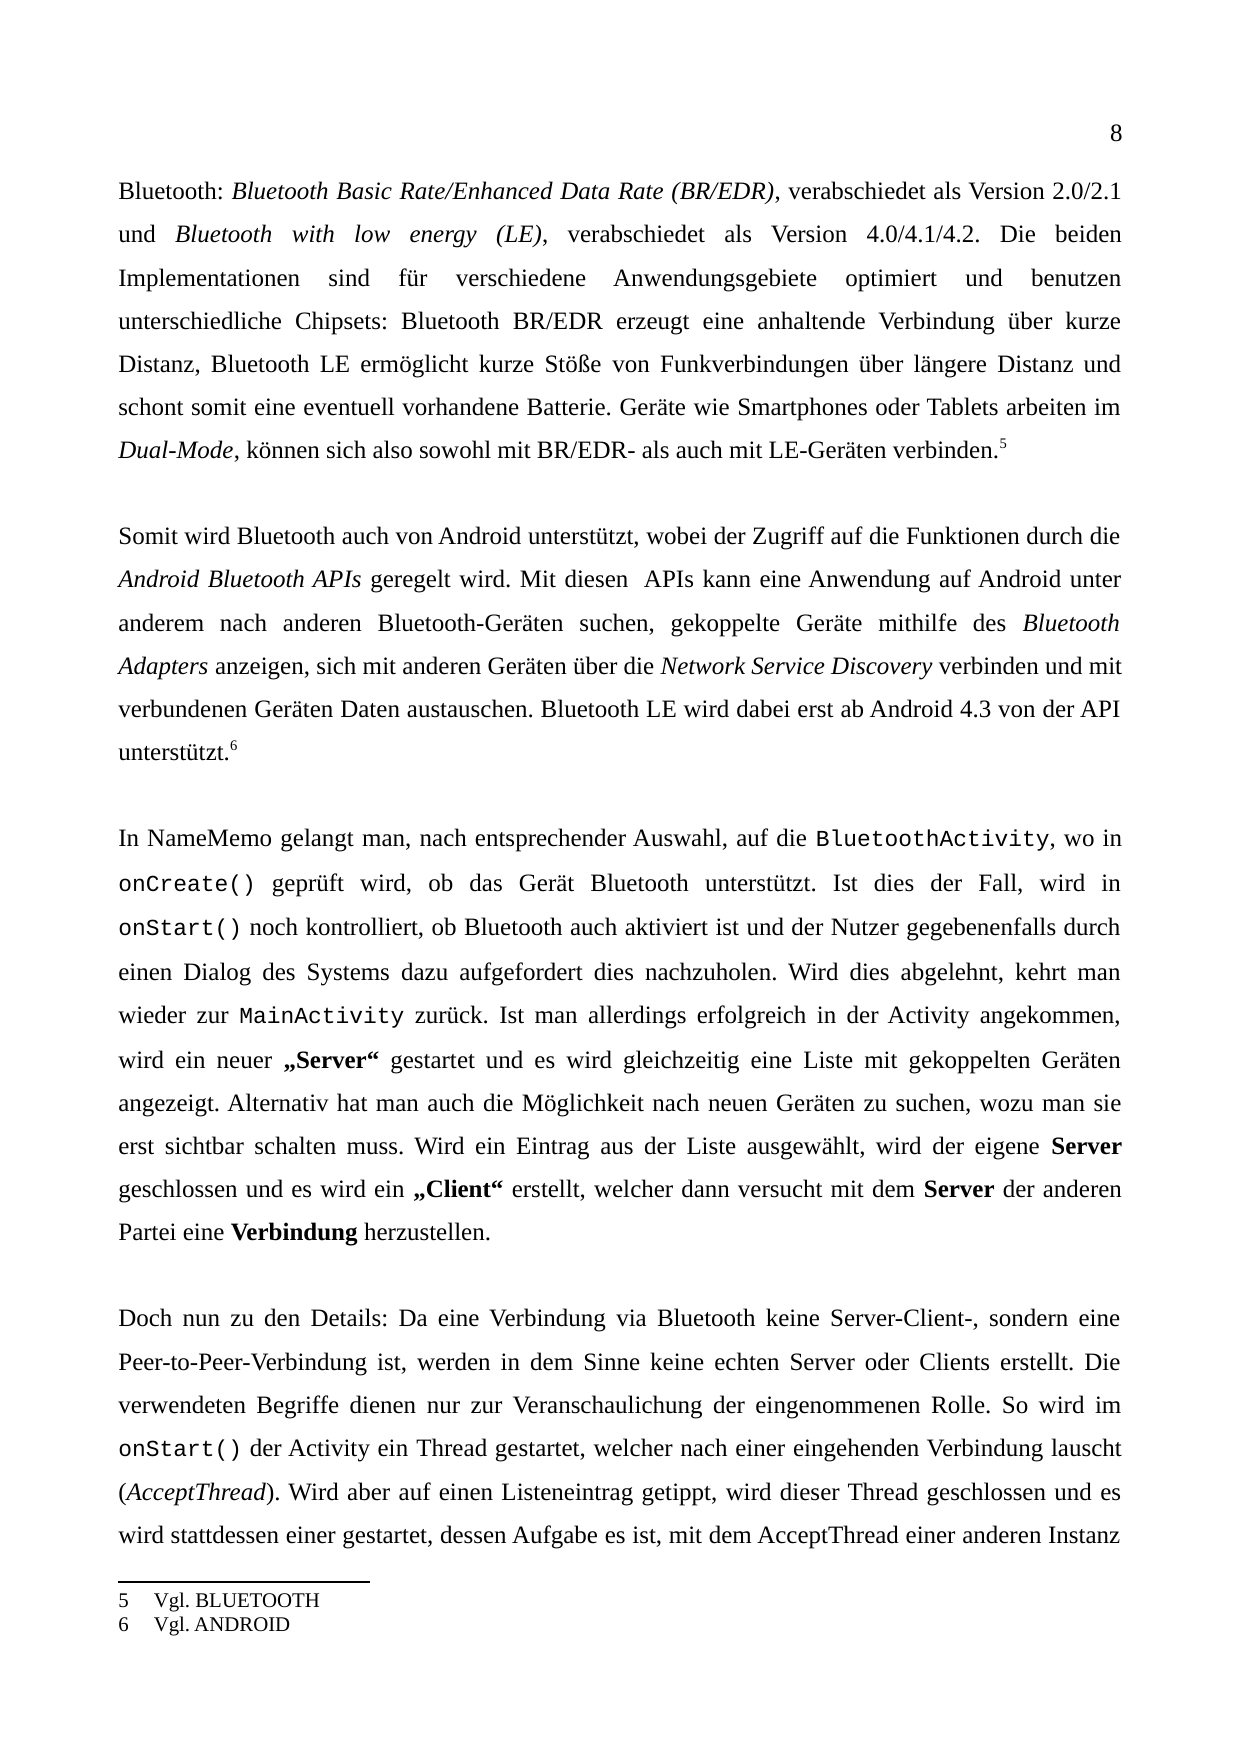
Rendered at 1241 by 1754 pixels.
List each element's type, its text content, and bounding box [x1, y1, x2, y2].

text Bluetooth: Bluetooth Basic Rate/Enhanced Data Rate (BR/EDR), verabschiedet als Version 2.0/2.1 und Bluetooth with low energy (LE), verabschiedet als Version 4.0/4.1/4.2. Die beiden Implementationen sind für verschiedene Anwendungsgebiete optimiert und benutzen unterschiedliche Chipsets: Bluetooth BR/EDR erzeugt eine anhaltende Verbindung über kurze Distanz, Bluetooth LE ermöglicht kurze Stöße von Funkverbindungen über längere Distanz und schont somit eine eventuell vorhandene Batterie. Geräte wie Smartphones oder Tablets arbeiten im Dual-Mode, können sich also sowohl mit BR/EDR- als auch mit LE-Geräten verbinden. [118, 176, 1122, 464]
text Vgl. BLUETOOTH [118, 1588, 1122, 1612]
text Somit wird Bluetooth auch von Android unterstützt, wobei der Zugriff auf die Funktionen durch die Android Bluetooth APIs geregelt wird. Mit diesen APIs kann eine Anwendung auf Android unter anderem nach anderen Bluetooth-Geräten suchen, gekoppelte Geräte mithilfe des Bluetooth Adapters anzeigen, sich mit anderen Geräten über die Network Service Discovery verbinden und mit verbundenen Geräten Daten austauschen. Bluetooth LE wird dabei erst ab Android 4.3 von der API unterstützt. [118, 521, 1122, 766]
text Vgl. ANDROID [118, 1612, 1122, 1636]
text In NameMemo gelangt man, nach entsprechender Auswahl, auf die BluetoothActivity, wo in onCreate() geprüft wird, ob das Gerät Bluetooth unterstützt. Ist dies der Fall, wird in onStart() noch kontrolliert, ob Bluetooth auch aktiviert ist und der Nutzer gegebenenfalls durch einen Dialog des Systems dazu aufgefordert dies nachzuholen. Wird dies abgelehnt, kehrt man wieder zur MainActivity zurück. Ist man allerdings erfolgreich in der Activity angekommen, wird ein neuer „Server“ gestartet und es wird gleichzeitig eine Liste mit gekoppelten Geräten angezeigt. Alternativ hat man auch die Möglichkeit nach neuen Geräten zu suchen, wozu man sie erst sichtbar schalten muss. Wird ein Eintrag aus der Liste ausgewählt, wird der eigene Server geschlossen und es wird ein „Client“ erstellt, welcher dann versucht mit dem Server der anderen Partei eine Verbindung herzustellen. [118, 823, 1122, 1246]
text Doch nun zu den Details: Da eine Verbindung via Bluetooth keine Server-Client-, sondern eine Peer-to-Peer-Verbindung ist, werden in dem Sinne keine echten Server oder Clients erstellt. Die verwendeten Begriffe dienen nur zur Veranschaulichung der eingenommenen Rolle. So wird im onStart() der Activity ein Thread gestartet, welcher nach einer eingehenden Verbindung lauscht (AcceptThread). Wird aber auf einen Listeneintrag getippt, wird dieser Thread geschlossen und es wird stattdessen einer gestartet, dessen Aufgabe es ist, mit dem AcceptThread einer anderen Instanz [118, 1303, 1122, 1549]
